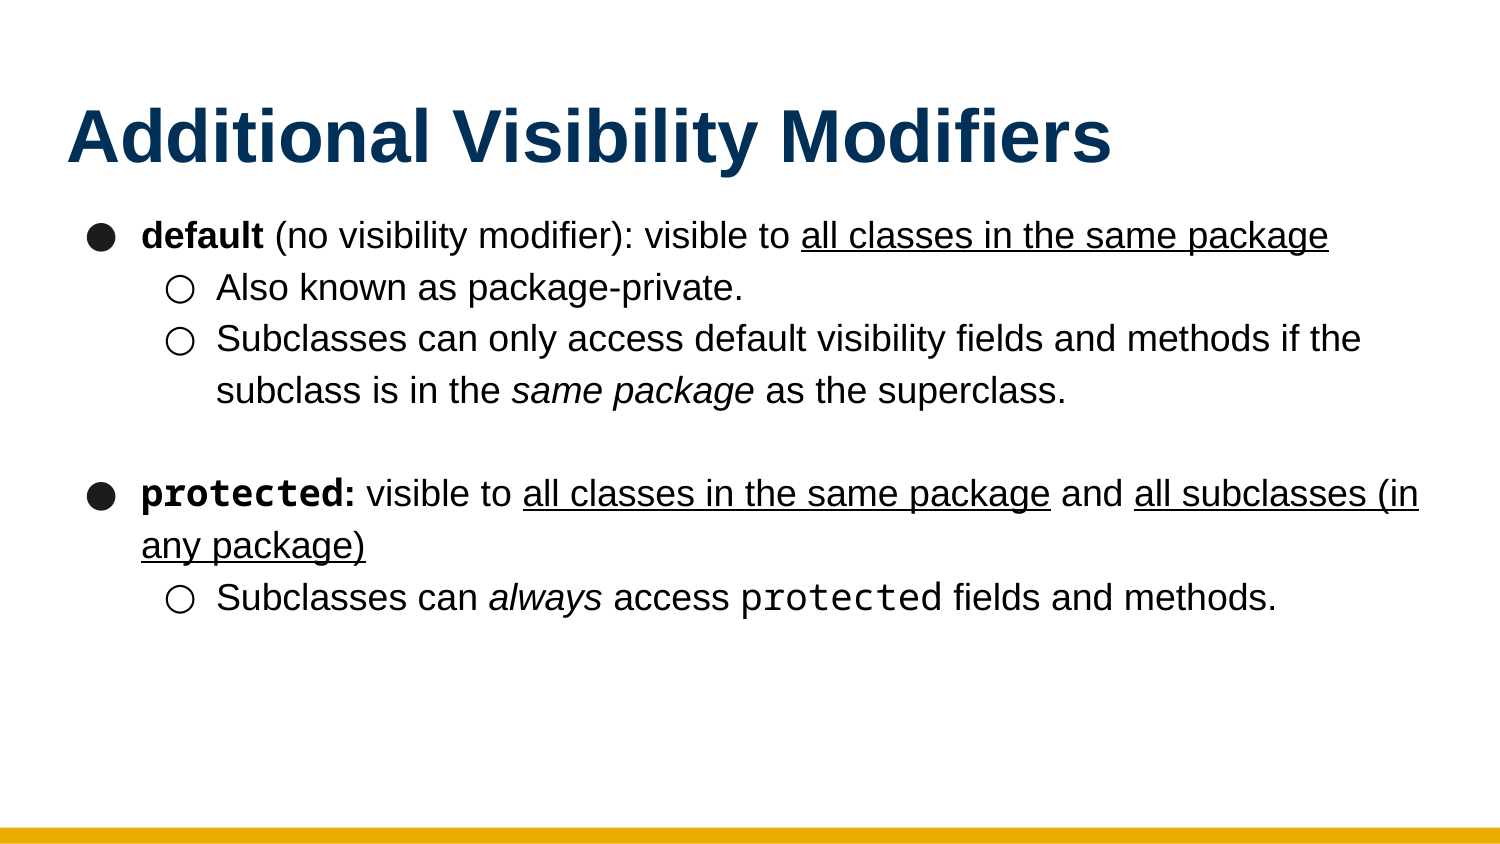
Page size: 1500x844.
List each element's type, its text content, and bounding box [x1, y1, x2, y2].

text_box default (no visibility modifier): visible to all classes in the same package Also known as package-private. Subclasses can only access default visibility fields and methods if the subclass is in the same package as the superclass. protected: visible to all classes in the same package and all subclasses (in any package) Subclasses can always access protected fields and methods. [51, 188, 1449, 789]
title Additional Visibility Modifiers [51, 72, 1449, 188]
